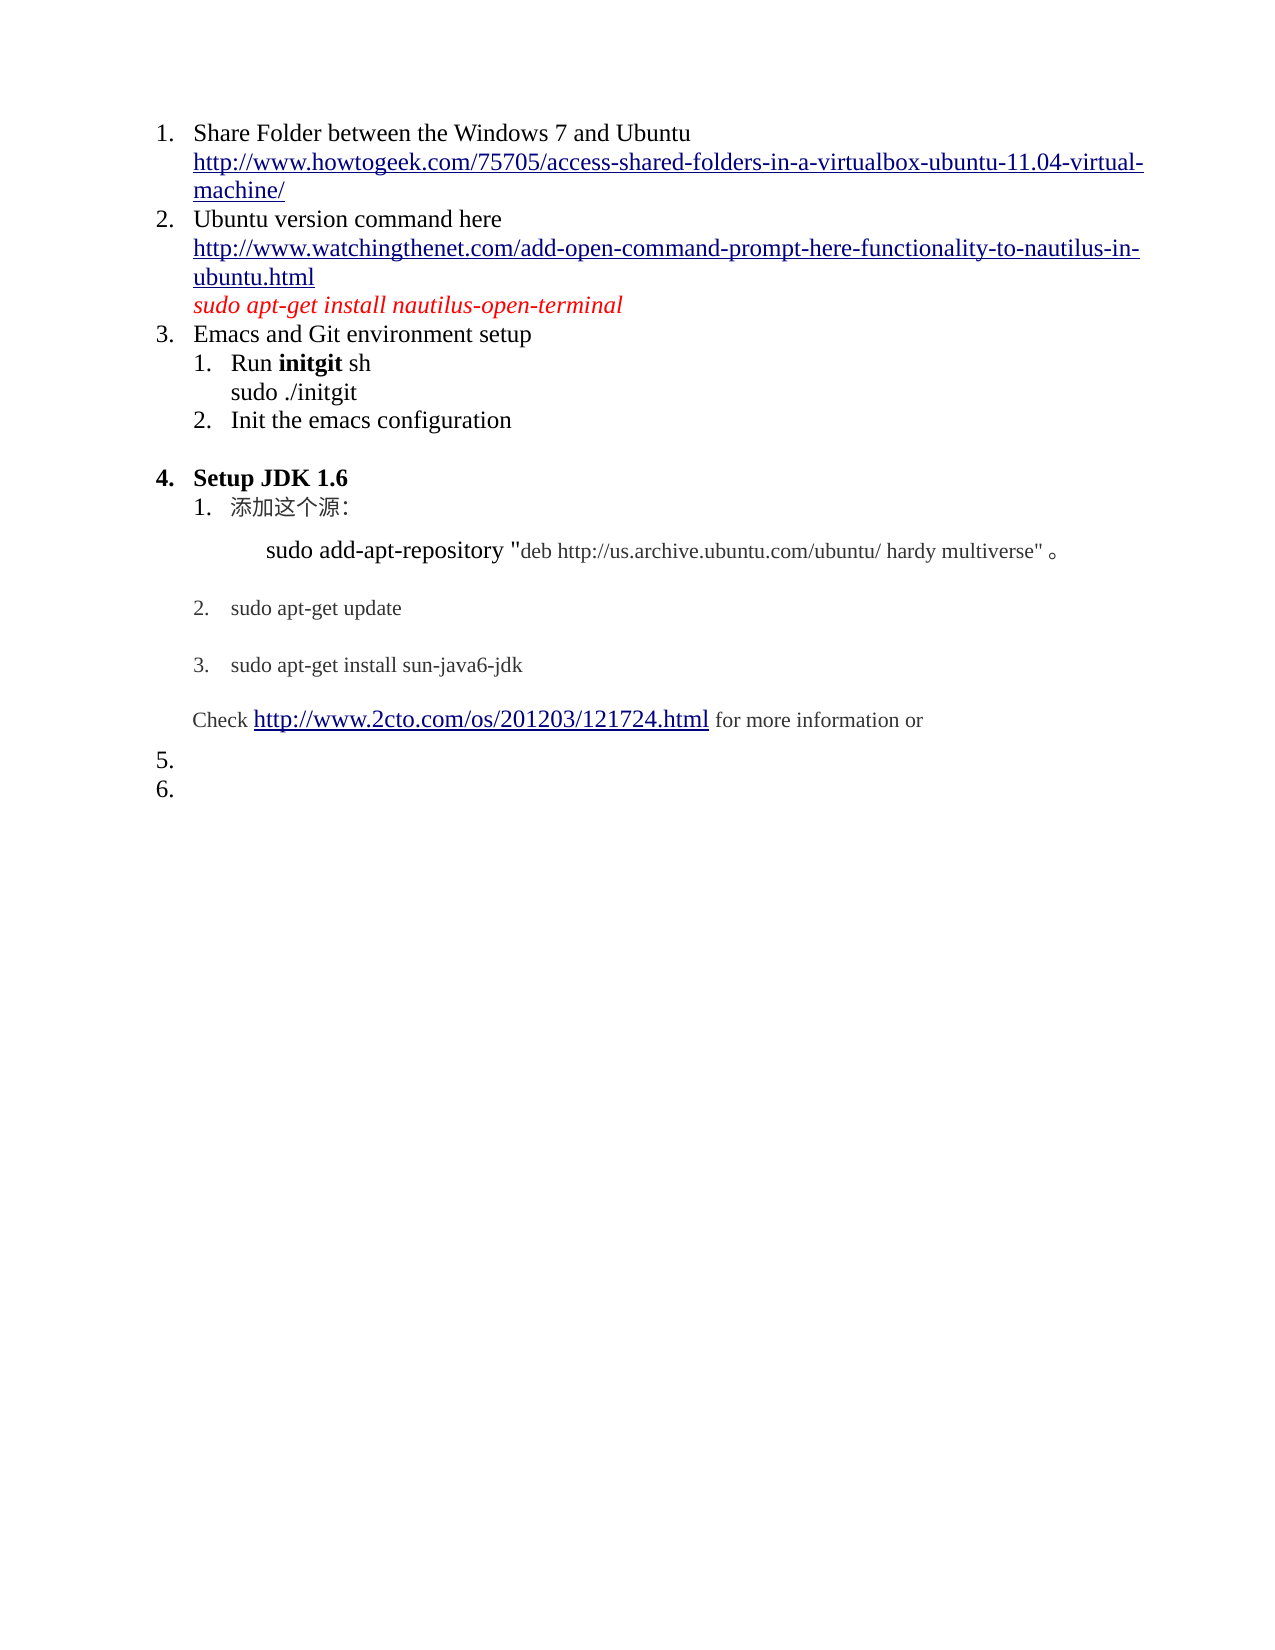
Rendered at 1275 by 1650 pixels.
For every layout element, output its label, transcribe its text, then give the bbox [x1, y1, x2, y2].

list Share Folder between the Windows 7 and Ubuntu [156, 118, 1157, 147]
list Emacs and Git environment setup [156, 319, 1157, 348]
list sudo apt-get install sun-java6-jdk [193, 633, 1157, 677]
text sudo add-apt-repository "deb http://us.archive.ubuntu.com/ubuntu/ hardy multiverse" 。 [118, 521, 1157, 564]
list Ubuntu version command here [156, 204, 1157, 233]
list 添加这个源： [193, 492, 1157, 521]
list http://www.howtogeek.com/75705/access-shared-folders-in-a-virtualbox-ubuntu-11.04-virtual-machine/ [156, 147, 1157, 204]
list Setup JDK 1.6 [156, 463, 1157, 492]
list Run initgit sh [193, 348, 1157, 377]
list sudo apt-get update [193, 577, 1157, 621]
list http://www.watchingthenet.com/add-open-command-prompt-here-functionality-to-nautilus-in-ubuntu.html [156, 233, 1157, 291]
text Check http://www.2cto.com/os/201203/121724.html for more information or [118, 689, 1157, 733]
list sudo ./initgit [193, 377, 1157, 406]
list sudo apt-get install nautilus-open-terminal [156, 291, 1157, 319]
list Init the emacs configuration [193, 406, 1157, 434]
